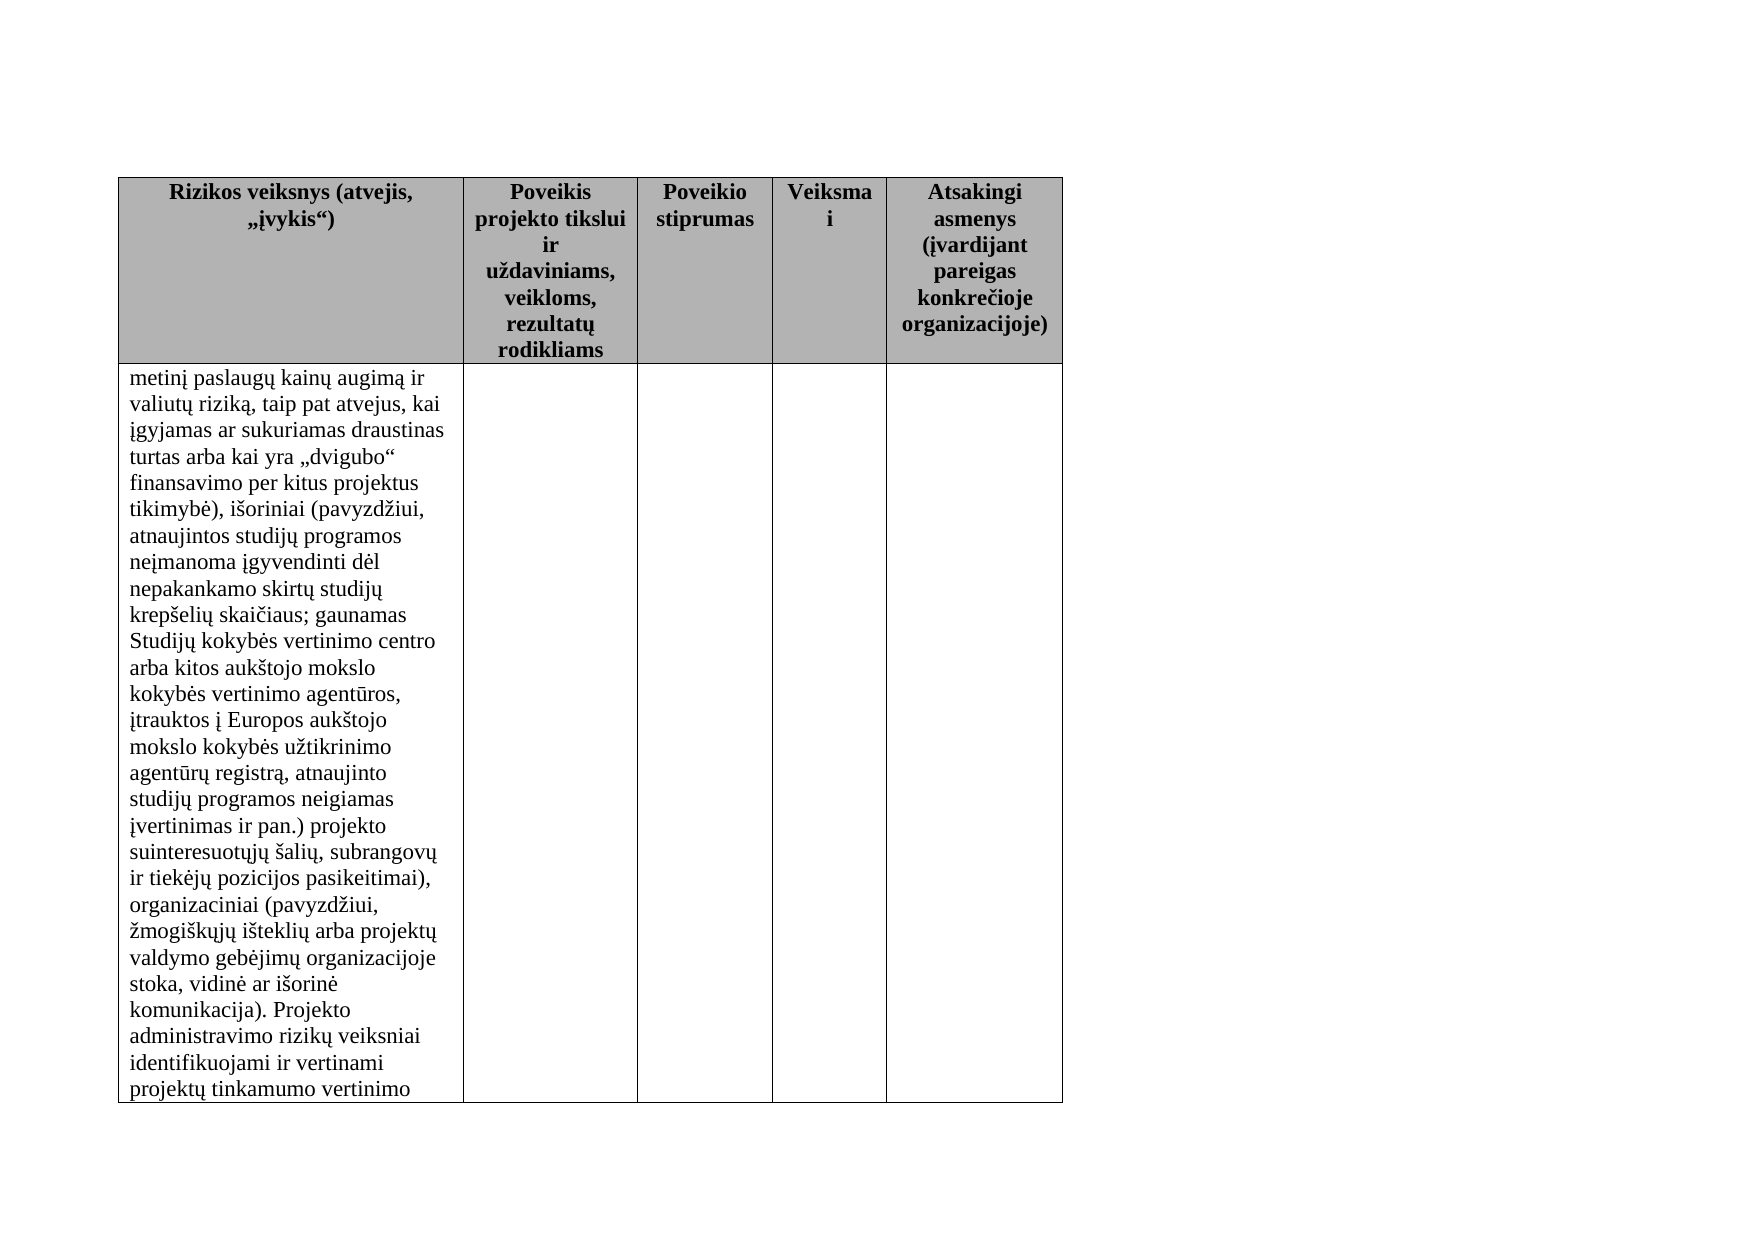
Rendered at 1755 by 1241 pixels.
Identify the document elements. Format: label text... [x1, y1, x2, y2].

table_header Atsakingi asmenys (įvardijant pareigas konkrečioje organizacijoje) [887, 178, 1062, 363]
table_header Veiksmai [773, 178, 886, 363]
table_cell [638, 364, 772, 1102]
table_cell [464, 364, 637, 1102]
table_cell metinį paslaugų kainų augimą ir valiutų riziką, taip pat atvejus, kai įgyjamas ar sukuriamas draustinas turtas arba kai yra „dvigubo“ finansavimo per kitus projektus tikimybė), išoriniai (pavyzdžiui, atnaujintos studijų programos neįmanoma įgyvendinti dėl nepakankamo skirtų studijų krepšelių skaičiaus; gaunamas Studijų kokybės vertinimo centro arba kitos aukštojo mokslo kokybės vertinimo agentūros, įtrauktos į Europos aukštojo mokslo kokybės užtikrinimo agentūrų registrą, atnaujinto studijų programos neigiamas įvertinimas ir pan.) projekto suinteresuotųjų šalių, subrangovų ir tiekėjų pozicijos pasikeitimai), organizaciniai (pavyzdžiui, žmogiškųjų išteklių arba projektų valdymo gebėjimų organizacijoje stoka, vidinė ar išorinė komunikacija). Projekto administravimo rizikų veiksniai identifikuojami ir vertinami projektų tinkamumo vertinimo [119, 364, 463, 1102]
table_cell [773, 364, 886, 1102]
table_header Poveikio stiprumas [638, 178, 772, 363]
table_header Poveikis projekto tikslui ir uždaviniams, veikloms, rezultatų rodikliams [464, 178, 637, 363]
table_header Rizikos veiksnys (atvejis, „įvykis“) [119, 178, 463, 363]
table_cell [887, 364, 1062, 1102]
